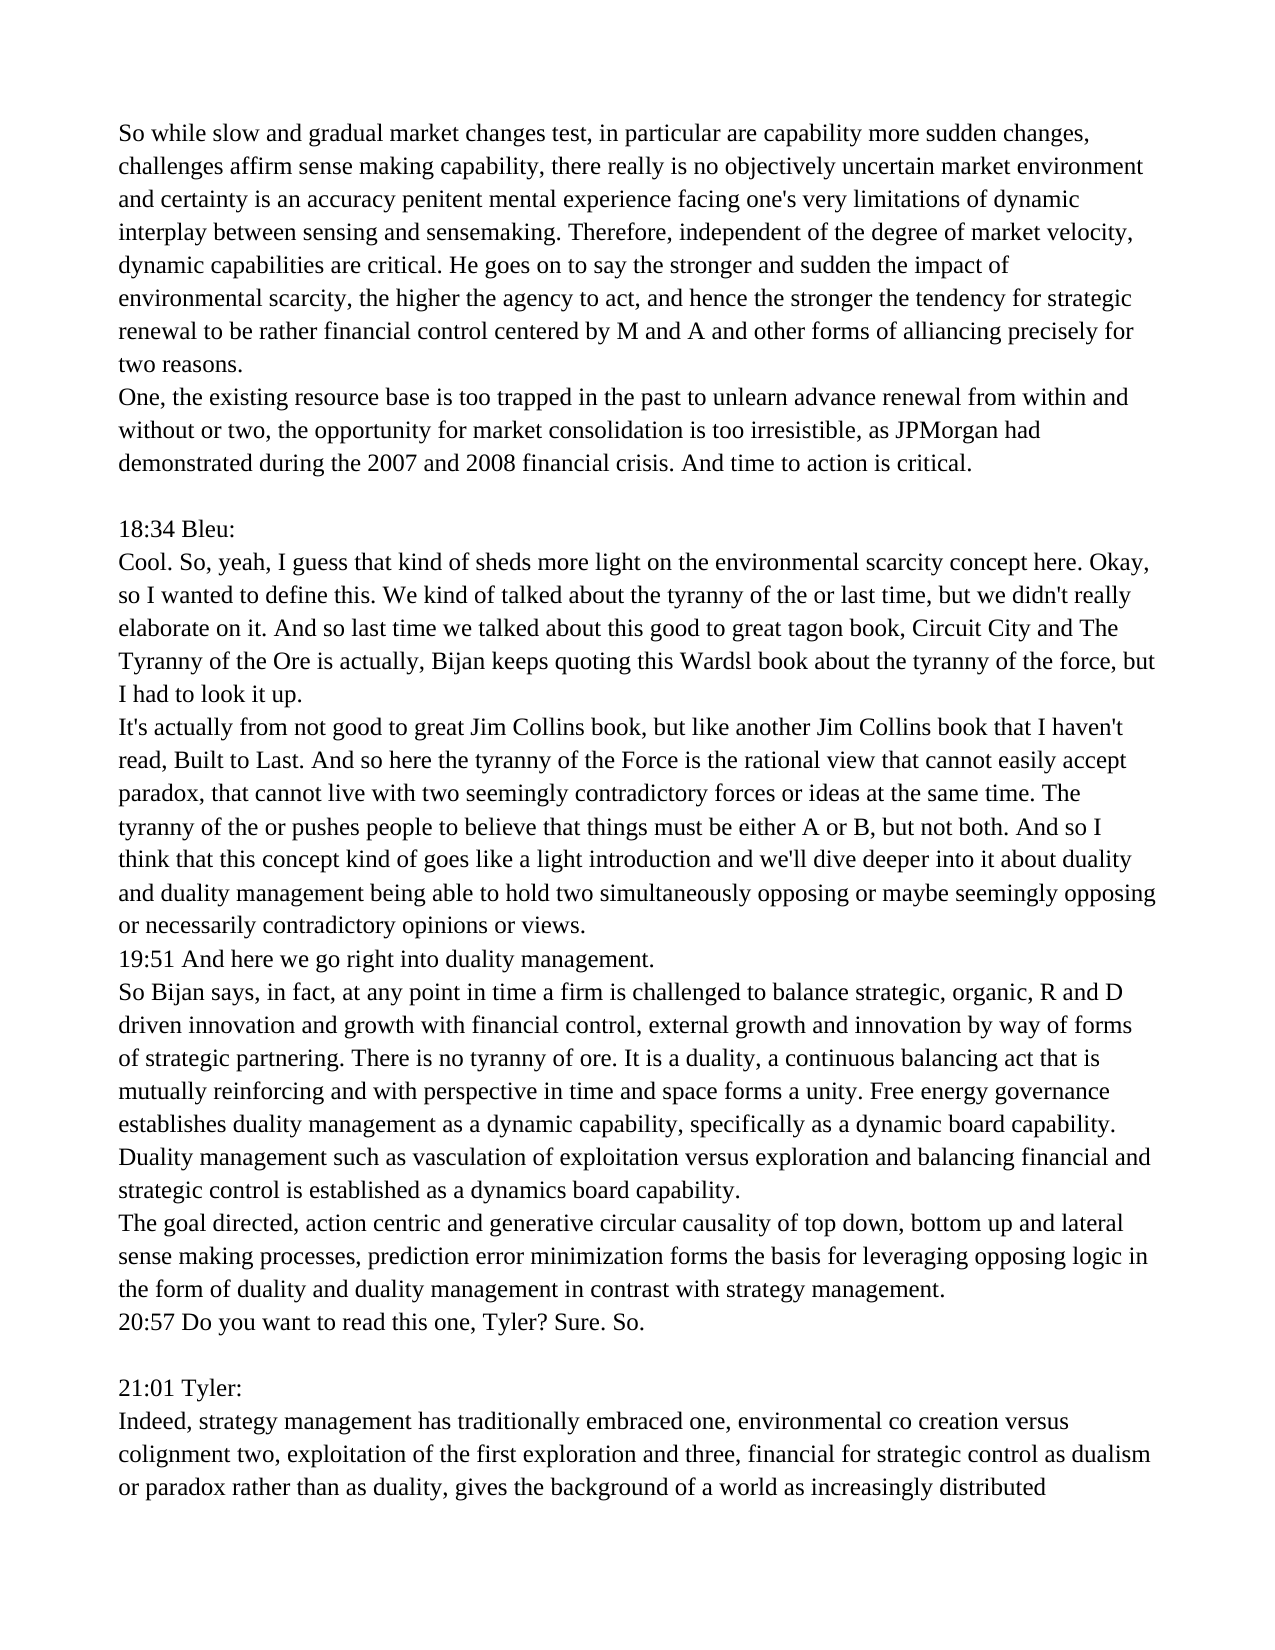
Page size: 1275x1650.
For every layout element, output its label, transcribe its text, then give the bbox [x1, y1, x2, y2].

text One, the existing resource base is too trapped in the past to unlearn advance renewal from within and without or two, the opportunity for market consolidation is too irresistible, as JPMorgan had demonstrated during the 2007 and 2008 financial crisis. And time to action is critical. [118, 382, 1157, 477]
text 18:34 Bleu: [118, 514, 1157, 543]
text It's actually from not good to great Jim Collins book, but like another Jim Collins book that I haven't read, Built to Last. And so here the tyranny of the Force is the rational view that cannot easily accept paradox, that cannot live with two seemingly contradictory forces or ideas at the same time. The tyranny of the or pushes people to believe that things must be either A or B, but not both. And so I think that this concept kind of goes like a light introduction and we'll dive deeper into it about duality and duality management being able to hold two simultaneously opposing or maybe seemingly opposing or necessarily contradictory opinions or views. [118, 712, 1157, 939]
text The goal directed, action centric and generative circular causality of top down, bottom up and lateral sense making processes, prediction error minimization forms the basis for leveraging opposing logic in the form of duality and duality management in contrast with strategy management. [118, 1208, 1157, 1303]
text 19:51 And here we go right into duality management. [118, 944, 1157, 972]
text Indeed, strategy management has traditionally embraced one, environmental co creation versus colignment two, exploitation of the first exploration and three, financial for strategic control as dualism or paradox rather than as duality, gives the background of a world as increasingly distributed [118, 1406, 1157, 1501]
text 20:57 Do you want to read this one, Tyler? Sure. So. [118, 1307, 1157, 1336]
text Cool. So, yeah, I guess that kind of sheds more light on the environmental scarcity concept here. Okay, so I wanted to define this. We kind of talked about the tyranny of the or last time, but we didn't really elaborate on it. And so last time we talked about this good to great tagon book, Circuit City and The Tyranny of the Ore is actually, Bijan keeps quoting this Wardsl book about the tyranny of the force, but I had to look it up. [118, 547, 1157, 708]
text 21:01 Tyler: [118, 1373, 1157, 1402]
text So Bijan says, in fact, at any point in time a firm is challenged to balance strategic, organic, R and D driven innovation and growth with financial control, external growth and innovation by way of forms of strategic partnering. There is no tyranny of ore. It is a duality, a continuous balancing act that is mutually reinforcing and with perspective in time and space forms a unity. Free energy governance establishes duality management as a dynamic capability, specifically as a dynamic board capability. Duality management such as vasculation of exploitation versus exploration and balancing financial and strategic control is established as a dynamics board capability. [118, 977, 1157, 1203]
text So while slow and gradual market changes test, in particular are capability more sudden changes, challenges affirm sense making capability, there really is no objectively uncertain market environment and certainty is an accuracy penitent mental experience facing one's very limitations of dynamic interplay between sensing and sensemaking. Therefore, independent of the degree of market velocity, dynamic capabilities are critical. He goes on to say the stronger and sudden the impact of environmental scarcity, the higher the agency to act, and hence the stronger the tendency for strategic renewal to be rather financial control centered by M and A and other forms of alliancing precisely for two reasons. [118, 118, 1157, 378]
